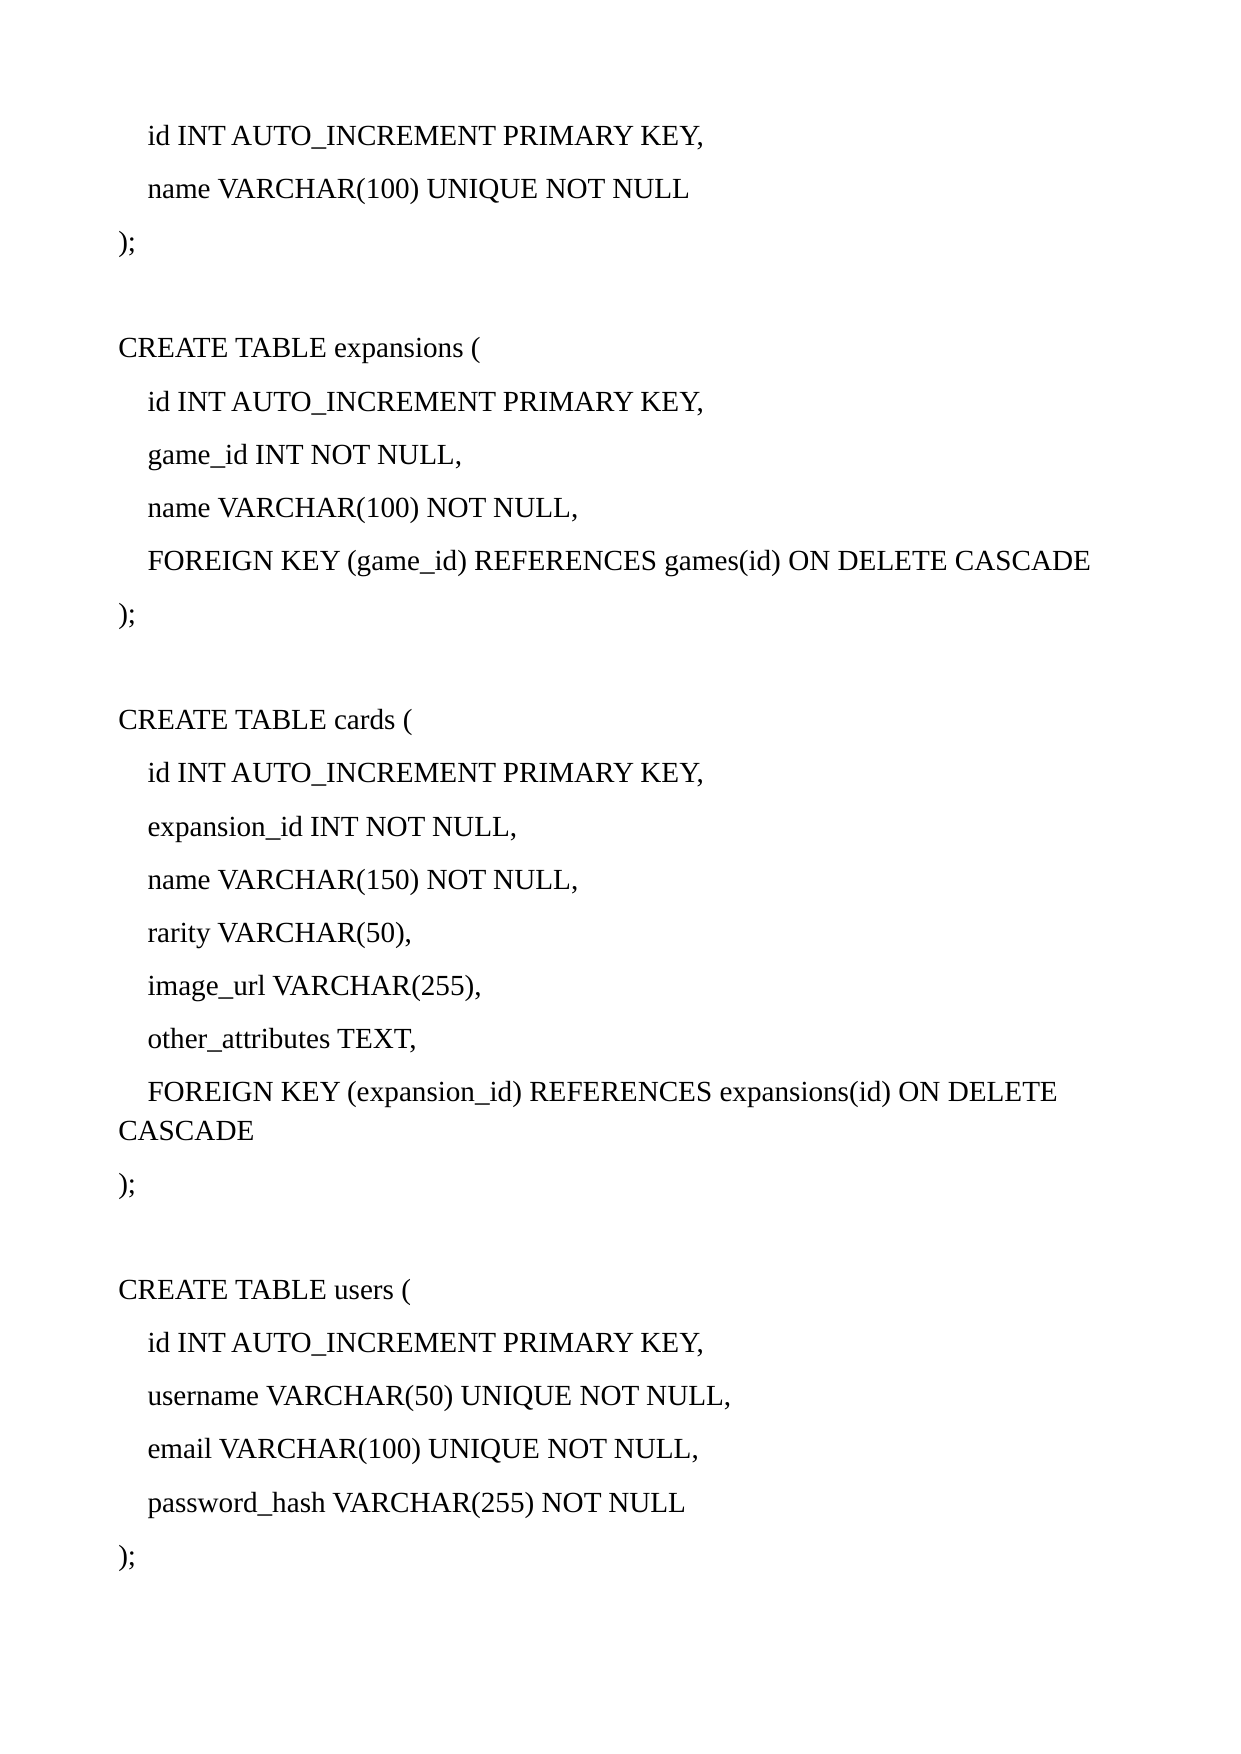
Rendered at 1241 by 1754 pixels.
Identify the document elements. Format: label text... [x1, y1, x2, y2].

text password_hash VARCHAR(255) NOT NULL [118, 1485, 1122, 1518]
text ); [118, 596, 1122, 630]
text CREATE TABLE users ( [118, 1272, 1122, 1306]
text ); [118, 1538, 1122, 1571]
text rarity VARCHAR(50), [118, 915, 1122, 948]
text image_url VARCHAR(255), [118, 968, 1122, 1002]
text name VARCHAR(100) NOT NULL, [118, 490, 1122, 523]
text id INT AUTO_INCREMENT PRIMARY KEY, [118, 384, 1122, 417]
text expansion_id INT NOT NULL, [118, 809, 1122, 842]
text game_id INT NOT NULL, [118, 437, 1122, 470]
text id INT AUTO_INCREMENT PRIMARY KEY, [118, 118, 1122, 152]
text email VARCHAR(100) UNIQUE NOT NULL, [118, 1432, 1122, 1465]
text FOREIGN KEY (expansion_id) REFERENCES expansions(id) ON DELETE CASCADE [118, 1074, 1122, 1146]
text CREATE TABLE cards ( [118, 702, 1122, 736]
text name VARCHAR(100) UNIQUE NOT NULL [118, 171, 1122, 205]
text CREATE TABLE expansions ( [118, 331, 1122, 364]
text id INT AUTO_INCREMENT PRIMARY KEY, [118, 756, 1122, 789]
text username VARCHAR(50) UNIQUE NOT NULL, [118, 1378, 1122, 1412]
text ); [118, 224, 1122, 258]
text ); [118, 1166, 1122, 1199]
text FOREIGN KEY (game_id) REFERENCES games(id) ON DELETE CASCADE [118, 543, 1122, 577]
text name VARCHAR(150) NOT NULL, [118, 862, 1122, 895]
text id INT AUTO_INCREMENT PRIMARY KEY, [118, 1325, 1122, 1359]
text other_attributes TEXT, [118, 1021, 1122, 1055]
